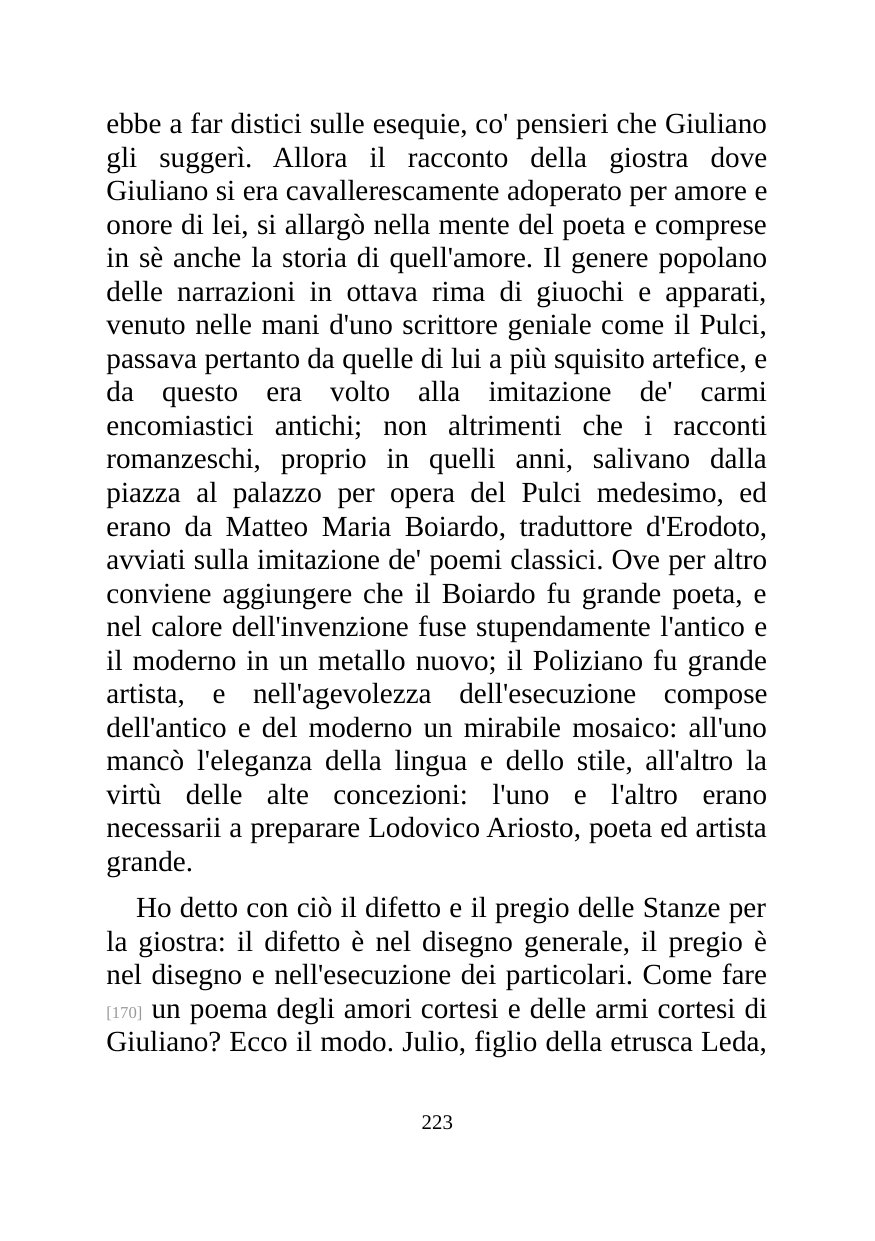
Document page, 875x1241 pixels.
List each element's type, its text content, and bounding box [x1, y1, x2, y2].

text Ho detto con ciò il difetto e il pregio delle Stanze per la giostra: il difetto è nel disegno generale, il pregio è nel disegno e nell'esecuzione dei particolari. Come fare [170] un poema degli amori cortesi e delle armi cortesi di Giuliano? Ecco il modo. Julio, figlio della etrusca Leda, [106, 890, 768, 1058]
text ebbe a far distici sulle esequie, co' pensieri che Giuliano gli suggerì. Allora il racconto della giostra dove Giuliano si era cavallerescamente adoperato per amore e onore di lei, si allargò nella mente del poeta e comprese in sè anche la storia di quell'amore. Il genere popolano delle narrazioni in ottava rima di giuochi e apparati, venuto nelle mani d'uno scrittore geniale come il Pulci, passava pertanto da quelle di lui a più squisito artefice, e da questo era volto alla imitazione de' carmi encomiastici antichi; non altrimenti che i racconti romanzeschi, proprio in quelli anni, salivano dalla piazza al palazzo per opera del Pulci medesimo, ed erano da Matteo Maria Boiardo, traduttore d'Erodoto, avviati sulla imitazione de' poemi classici. Ove per altro conviene aggiungere che il Boiardo fu grande poeta, e nel calore dell'invenzione fuse stupendamente l'antico e il moderno in un metallo nuovo; il Poliziano fu grande artista, e nell'agevolezza dell'esecuzione compose dell'antico e del moderno un mirabile mosaico: all'uno mancò l'eleganza della lingua e dello stile, all'altro la virtù delle alte concezioni: l'uno e l'altro erano necessarii a preparare Lodovico Ariosto, poeta ed artista grande. [106, 106, 768, 878]
